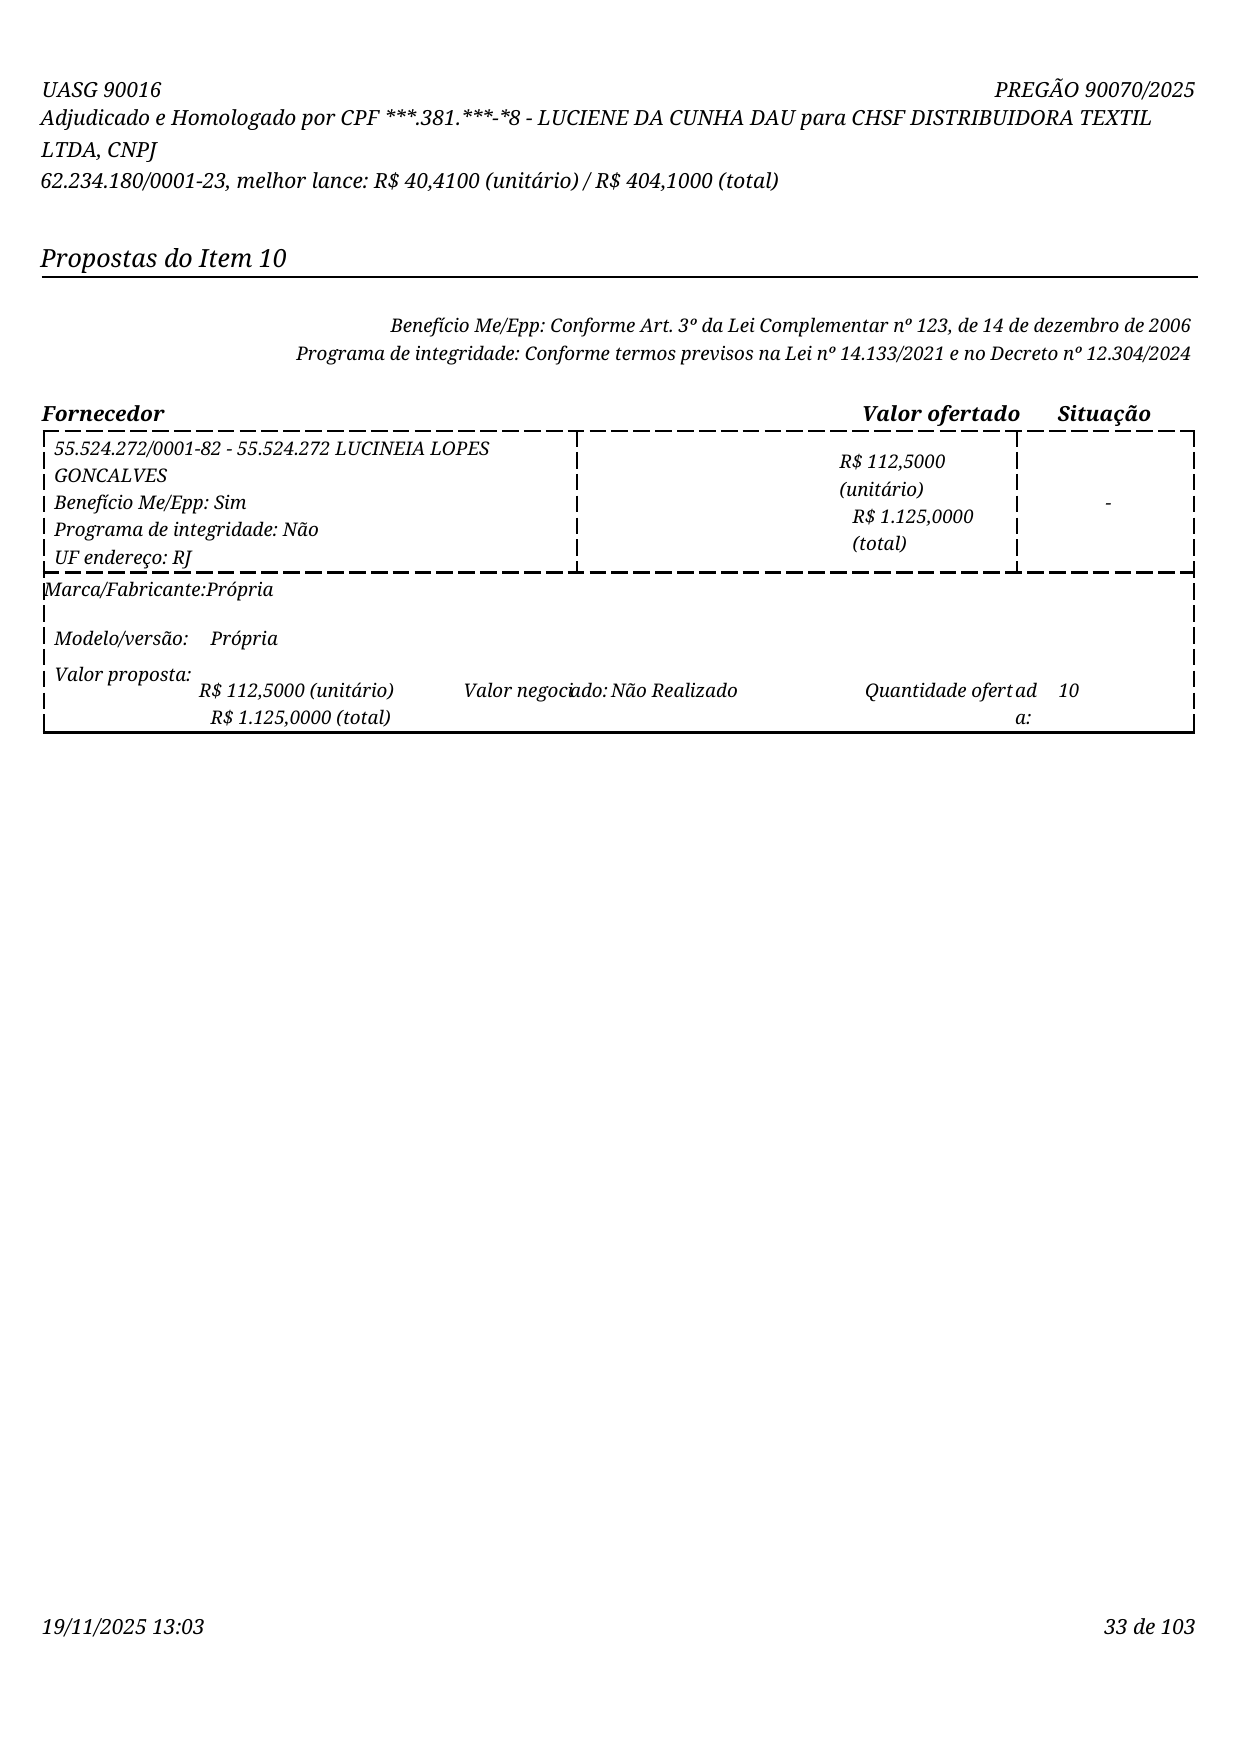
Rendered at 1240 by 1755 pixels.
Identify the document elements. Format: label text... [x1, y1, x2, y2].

text Fornecedor Valor ofertado Situação [42, 399, 1198, 428]
table_cell Quantidade ofert [839, 672, 1017, 731]
table_cell [839, 623, 1017, 672]
table_header [1017, 430, 1101, 571]
table_cell [577, 571, 839, 623]
table_cell [577, 623, 839, 672]
table_header - [1101, 430, 1194, 571]
table_cell Modelo/versão: Valor proposta: [44, 623, 199, 731]
text Benefício Me/Epp: Conforme Art. 3º da Lei Complementar nº 123, de 14 de dezembro de 2006 [42, 312, 1193, 338]
text Propostas do Item 10 [40, 241, 1198, 275]
table_cell 10 [1048, 672, 1101, 731]
table_cell [1017, 623, 1101, 672]
table_cell Própria [199, 623, 577, 672]
table_cell [839, 571, 1017, 623]
table_cell [1101, 571, 1194, 623]
text 62.234.180/0001-23, melhor lance: R$ 40,4100 (unitário) / R$ 404,1000 (total) [40, 166, 1198, 194]
table_cell [1017, 571, 1101, 623]
table_cell ado: Não Realizado [577, 672, 839, 731]
table_header R$ 112,5000 (unitário) R$ 1.125,0000 (total) [839, 430, 1017, 571]
table_cell [1101, 672, 1194, 731]
table_header 55.524.272/0001-82 - 55.524.272 LUCINEIA LOPES GONCALVES Benefício Me/Epp: Sim Programa de integridade: Não UF endereço: RJ [44, 430, 577, 571]
table_cell ada: [1017, 672, 1048, 731]
table_cell [1101, 623, 1194, 672]
text Adjudicado e Homologado por CPF ***.381.***-*8 - LUCIENE DA CUNHA DAU para CHSF DISTRIBUIDORA TEXTIL LTDA, CNPJ [40, 103, 1198, 163]
text Programa de integridade: Conforme termos previsos na Lei nº 14.133/2021 e no Decreto nº 12.304/2024 [42, 340, 1193, 366]
table_cell Marca/Fabricante: Própria [44, 571, 577, 623]
table_cell R$ 112,5000 (unitário) Valor negoci R$ 1.125,0000 (total) [199, 672, 577, 731]
table_header [577, 430, 839, 571]
